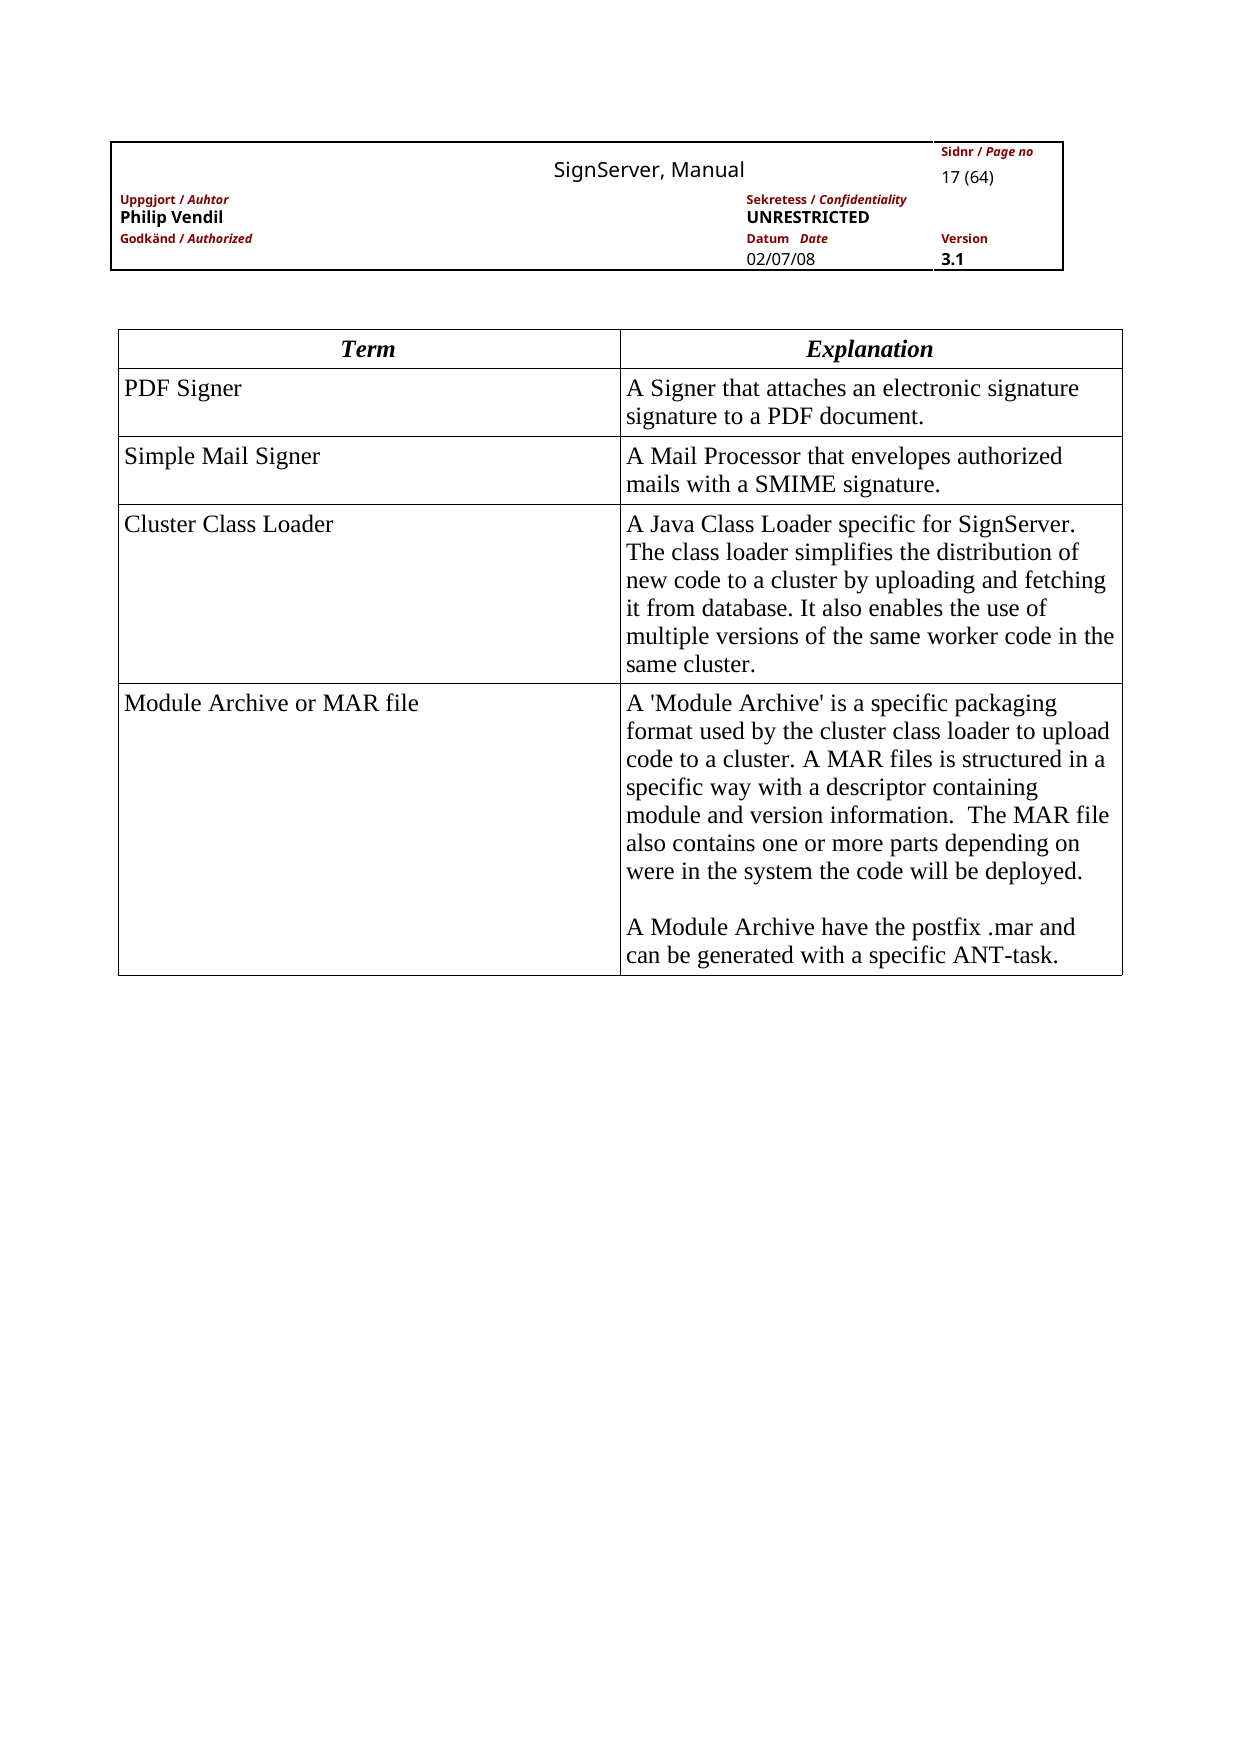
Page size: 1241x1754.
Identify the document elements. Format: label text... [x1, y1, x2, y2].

table_header Explanation [621, 330, 1122, 368]
table_cell Module Archive or MAR file [119, 684, 620, 975]
table_header Term [119, 330, 620, 368]
table_cell A 'Module Archive' is a specific packaging format used by the cluster class loader to upload code to a cluster. A MAR files is structured in a specific way with a descriptor containing module and version information. The MAR file also contains one or more parts depending on were in the system the code will be deployed. A Module Archive have the postfix .mar and can be generated with a specific ANT-task. [621, 684, 1122, 975]
table_cell Cluster Class Loader [119, 505, 620, 683]
table_cell A Java Class Loader specific for SignServer. The class loader simplifies the distribution of new code to a cluster by uploading and fetching it from database. It also enables the use of multiple versions of the same worker code in the same cluster. [621, 505, 1122, 683]
table_cell A Signer that attaches an electronic signature signature to a PDF document. [621, 369, 1122, 436]
table_cell PDF Signer [119, 369, 620, 436]
table_cell A Mail Processor that envelopes authorized mails with a SMIME signature. [621, 437, 1122, 504]
table_cell Simple Mail Signer [119, 437, 620, 504]
